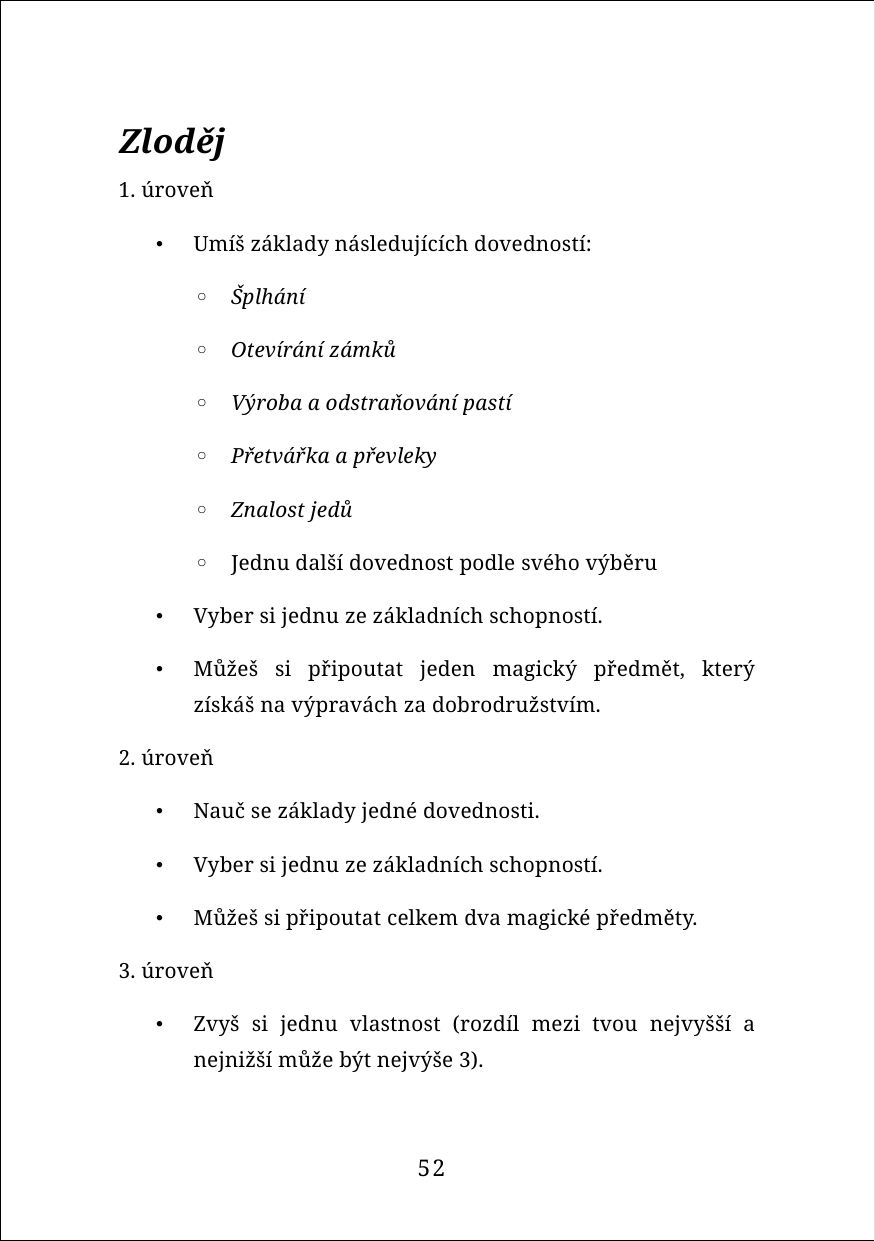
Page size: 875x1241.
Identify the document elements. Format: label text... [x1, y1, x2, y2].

text 1. úroveň [118, 175, 756, 204]
list Jednu další dovednost podle svého výběru [193, 548, 756, 576]
list Výroba a odstraňování pastí [193, 388, 756, 417]
list Přetvářka a převleky [193, 442, 756, 470]
subtitle Zloděj [118, 118, 756, 164]
list Otevírání zámků [193, 335, 756, 363]
text 3. úroveň [118, 956, 756, 984]
text 2. úroveň [118, 743, 756, 772]
list Nauč se základy jedné dovednosti. [156, 796, 756, 825]
list Vyber si jednu ze základních schopností. [156, 601, 756, 630]
list Šplhání [193, 282, 756, 310]
list Vyber si jednu ze základních schopností. [156, 850, 756, 878]
list Znalost jedů [193, 495, 756, 523]
list Zvyš si jednu vlastnost (rozdíl mezi tvou nejvyšší a nejnižší může být nejvýše 3). [156, 1009, 756, 1073]
list Můžeš si připoutat jeden magický předmět, který získáš na výpravách za dobrodružstvím. [156, 654, 756, 718]
list Můžeš si připoutat celkem dva magické předměty. [156, 903, 756, 931]
list Umíš základy následujících dovedností: [156, 229, 756, 257]
